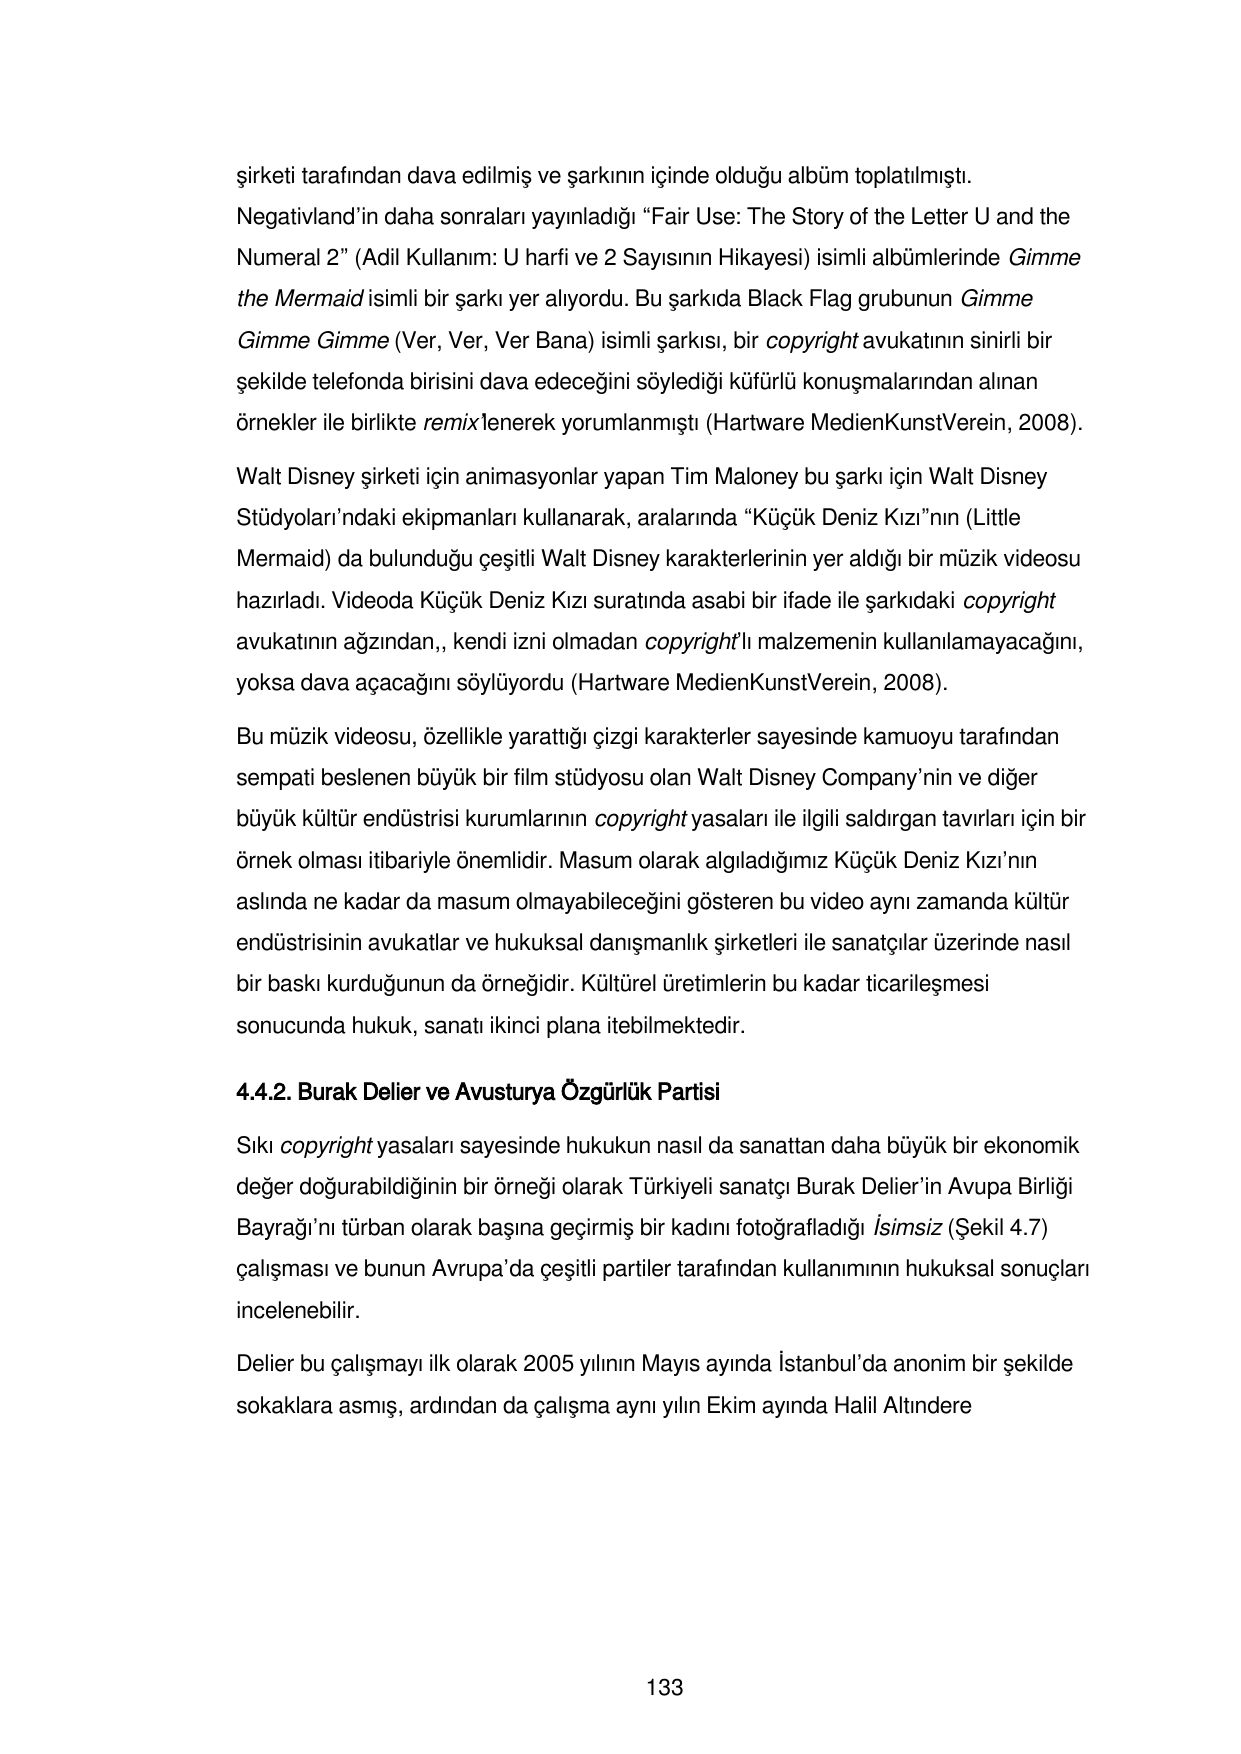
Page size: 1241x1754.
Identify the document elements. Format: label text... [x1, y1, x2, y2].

text Sıkı copyright yasaları sayesinde hukukun nasıl da sanattan daha büyük bir ekonomik değer doğurabildiğinin bir örneği olarak Türkiyeli sanatçı Burak Delier’in Avupa Birliği Bayrağı’nı türban olarak başına geçirmiş bir kadını fotoğrafladığı İsimsiz (Şekil 4.7) çalışması ve bunun Avrupa’da çeşitli partiler tarafından kullanımının hukuksal sonuçları incelenebilir. [236, 1130, 1093, 1323]
text şirketi tarafından dava edilmiş ve şarkının içinde olduğu albüm toplatılmıştı. Negativland’in daha sonraları yayınladığı “Fair Use: The Story of the Letter U and the Numeral 2” (Adil Kullanım: U harfi ve 2 Sayısının Hikayesi) isimli albümlerinde Gimme the Mermaid isimli bir şarkı yer alıyordu. Bu şarkıda Black Flag grubunun Gimme Gimme Gimme (Ver, Ver, Ver Bana) isimli şarkısı, bir copyright avukatının sinirli bir şekilde telefonda birisini dava edeceğini söylediği küfürlü konuşmalarından alınan örnekler ile birlikte remix’lenerek yorumlanmıştı (Hartware MedienKunstVerein, 2008). [236, 160, 1093, 435]
subtitle 4.4.2. Burak Delier ve Avusturya Özgürlük Partisi [236, 1076, 1093, 1104]
text Bu müzik videosu, özellikle yarattığı çizgi karakterler sayesinde kamuoyu tarafından sempati beslenen büyük bir film stüdyosu olan Walt Disney Company’nin ve diğer büyük kültür endüstrisi kurumlarının copyright yasaları ile ilgili saldırgan tavırları için bir örnek olması itibariyle önemlidir. Masum olarak algıladığımız Küçük Deniz Kızı’nın aslında ne kadar da masum olmayabileceğini gösteren bu video aynı zamanda kültür endüstrisinin avukatlar ve hukuksal danışmanlık şirketleri ile sanatçılar üzerinde nasıl bir baskı kurduğunun da örneğidir. Kültürel üretimlerin bu kadar ticarileşmesi sonucunda hukuk, sanatı ikinci plana itebilmektedir. [236, 721, 1093, 1038]
text Walt Disney şirketi için animasyonlar yapan Tim Maloney bu şarkı için Walt Disney Stüdyoları’ndaki ekipmanları kullanarak, aralarında “Küçük Deniz Kızı”nın (Little Mermaid) da bulunduğu çeşitli Walt Disney karakterlerinin yer aldığı bir müzik videosu hazırladı. Videoda Küçük Deniz Kızı suratında asabi bir ifade ile şarkıdaki copyright avukatının ağzından,, kendi izni olmadan copyright’lı malzemenin kullanılamayacağını, yoksa dava açacağını söylüyordu (Hartware MedienKunstVerein, 2008). [236, 461, 1093, 695]
text Delier bu çalışmayı ilk olarak 2005 yılının Mayıs ayında İstanbul’da anonim bir şekilde sokaklara asmış, ardından da çalışma aynı yılın Ekim ayında Halil Altındere [236, 1349, 1093, 1418]
